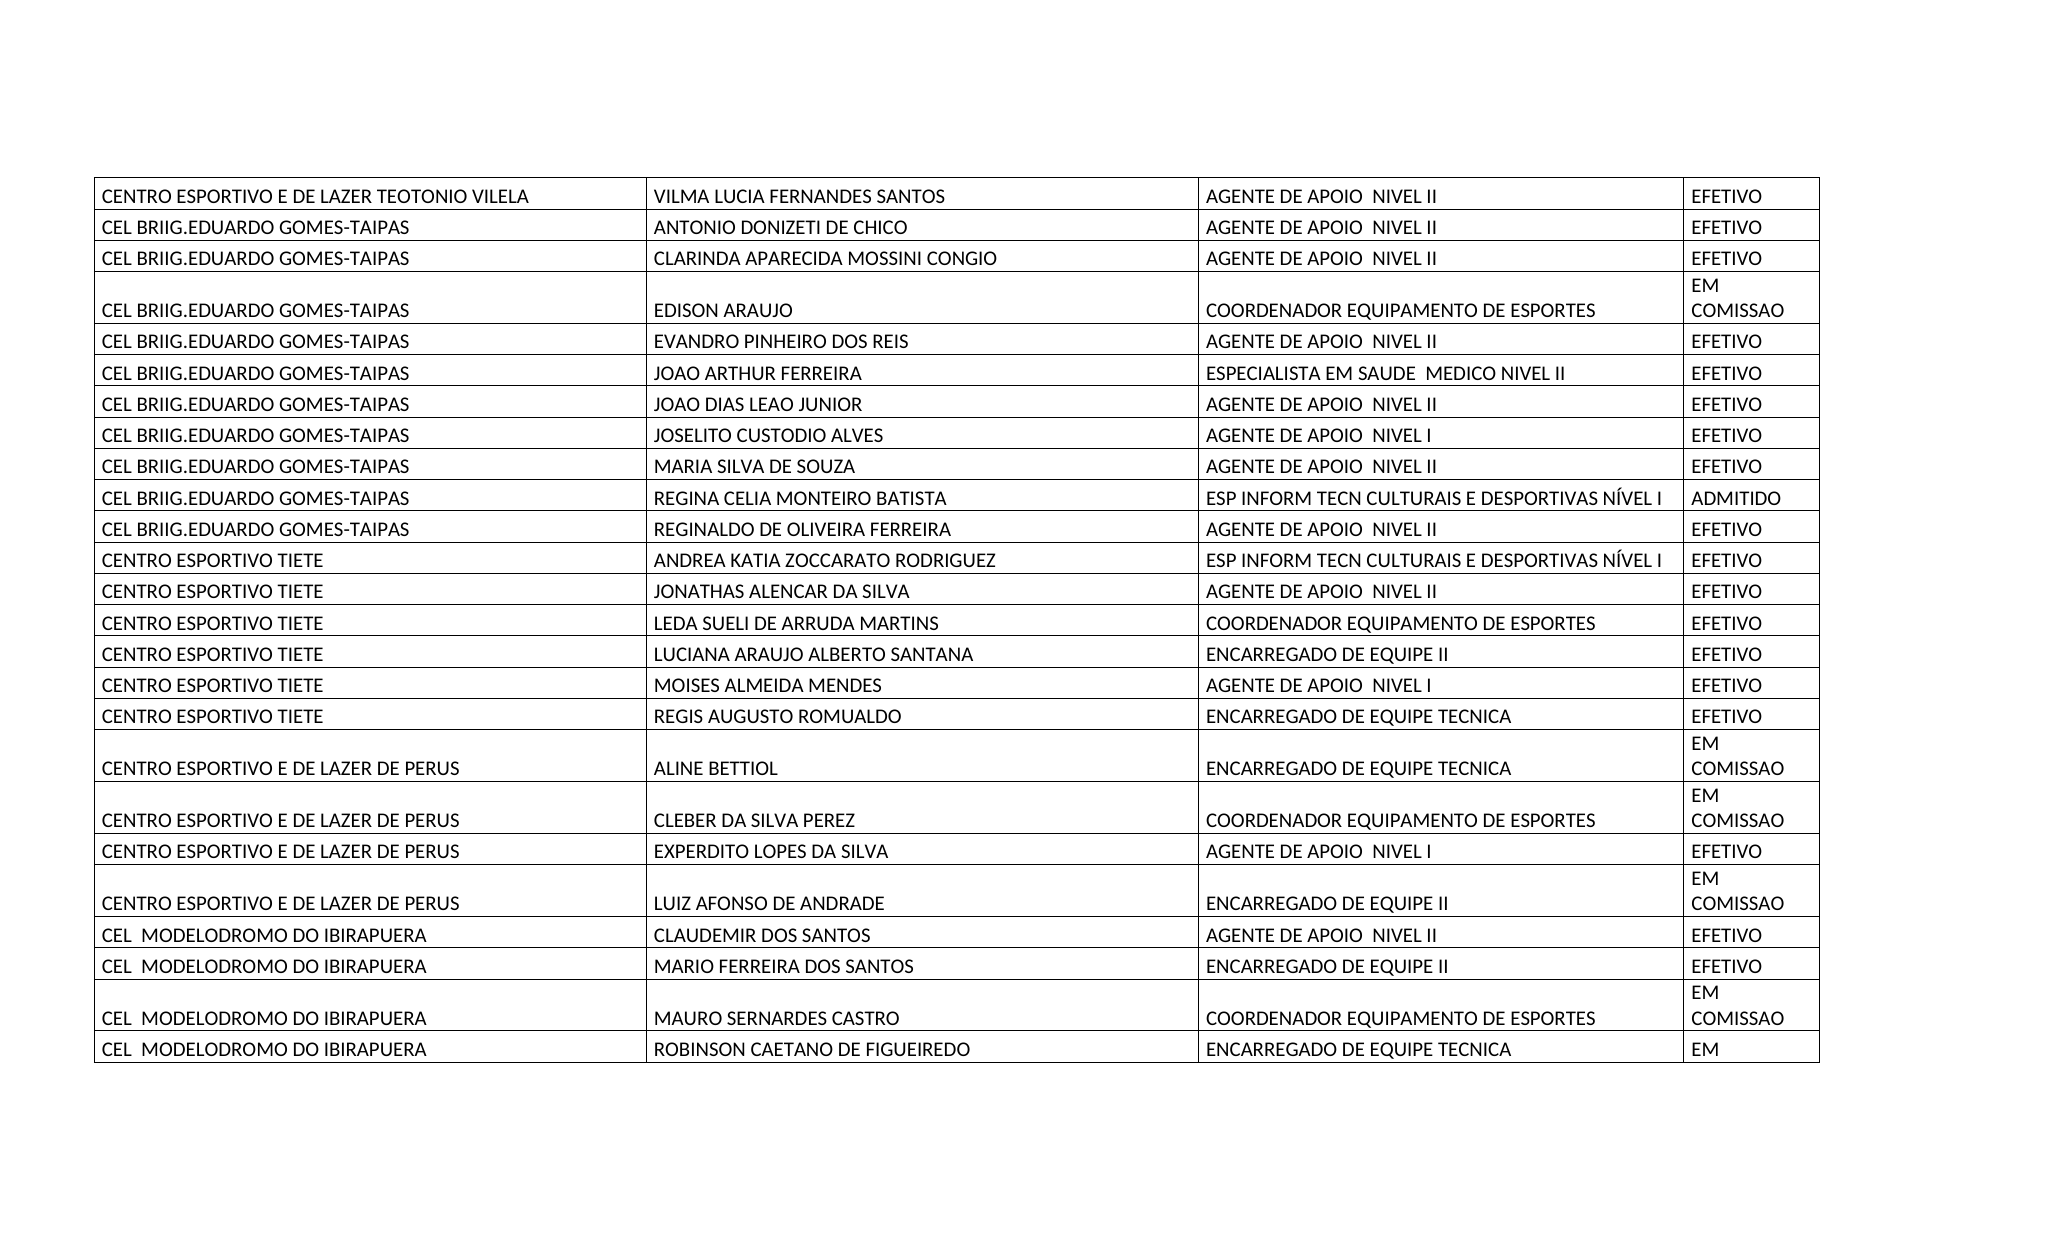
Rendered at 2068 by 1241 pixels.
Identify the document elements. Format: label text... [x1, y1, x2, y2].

table_cell CEL BRIIG.EDUARDO GOMES-TAIPAS [95, 272, 646, 323]
table_cell JOAO DIAS LEAO JUNIOR [647, 386, 1198, 417]
table_cell AGENTE DE APOIO NIVEL II [1199, 178, 1683, 208]
table_cell AGENTE DE APOIO NIVEL II [1199, 449, 1683, 479]
table_cell VILMA LUCIA FERNANDES SANTOS [647, 178, 1198, 208]
table_cell CEL BRIIG.EDUARDO GOMES-TAIPAS [95, 386, 646, 417]
table_cell COORDENADOR EQUIPAMENTO DE ESPORTES [1199, 782, 1683, 833]
table_cell COORDENADOR EQUIPAMENTO DE ESPORTES [1199, 980, 1683, 1030]
table_cell ALINE BETTIOL [647, 730, 1198, 781]
table_cell EFETIVO [1684, 636, 1819, 667]
table_cell EFETIVO [1684, 699, 1819, 729]
table_cell EFETIVO [1684, 543, 1819, 573]
table_cell JOAO ARTHUR FERREIRA [647, 355, 1198, 385]
table_cell ENCARREGADO DE EQUIPE TECNICA [1199, 699, 1683, 729]
table_cell EVANDRO PINHEIRO DOS REIS [647, 324, 1198, 354]
table_cell AGENTE DE APOIO NIVEL I [1199, 834, 1683, 864]
table_cell CLAUDEMIR DOS SANTOS [647, 917, 1198, 947]
table_cell ADMITIDO [1684, 480, 1819, 510]
table_cell REGIS AUGUSTO ROMUALDO [647, 699, 1198, 729]
table_cell EFETIVO [1684, 324, 1819, 354]
table_cell EM [1684, 1031, 1819, 1062]
table_cell REGINALDO DE OLIVEIRA FERREIRA [647, 511, 1198, 542]
table_cell CEL MODELODROMO DO IBIRAPUERA [95, 1031, 646, 1062]
table_cell CEL BRIIG.EDUARDO GOMES-TAIPAS [95, 210, 646, 240]
table_cell REGINA CELIA MONTEIRO BATISTA [647, 480, 1198, 510]
table_cell CEL BRIIG.EDUARDO GOMES-TAIPAS [95, 241, 646, 271]
table_cell CEL BRIIG.EDUARDO GOMES-TAIPAS [95, 511, 646, 542]
table_cell CENTRO ESPORTIVO E DE LAZER DE PERUS [95, 865, 646, 916]
table_cell AGENTE DE APOIO NIVEL II [1199, 917, 1683, 947]
table_cell ESP INFORM TECN CULTURAIS E DESPORTIVAS NÍVEL I [1199, 543, 1683, 573]
table_cell EM COMISSAO [1684, 730, 1819, 781]
table_cell CLEBER DA SILVA PEREZ [647, 782, 1198, 833]
table_cell EFETIVO [1684, 355, 1819, 385]
table_cell AGENTE DE APOIO NIVEL II [1199, 386, 1683, 417]
table_cell EM COMISSAO [1684, 865, 1819, 916]
table_cell EFETIVO [1684, 386, 1819, 417]
table_cell EM COMISSAO [1684, 980, 1819, 1030]
table_cell ENCARREGADO DE EQUIPE TECNICA [1199, 730, 1683, 781]
table_cell ANDREA KATIA ZOCCARATO RODRIGUEZ [647, 543, 1198, 573]
table_cell ESPECIALISTA EM SAUDE MEDICO NIVEL II [1199, 355, 1683, 385]
table_cell AGENTE DE APOIO NIVEL II [1199, 241, 1683, 271]
table_cell EFETIVO [1684, 574, 1819, 604]
table_cell EFETIVO [1684, 178, 1819, 208]
table_cell AGENTE DE APOIO NIVEL II [1199, 574, 1683, 604]
table_cell EFETIVO [1684, 668, 1819, 698]
table_cell EFETIVO [1684, 241, 1819, 271]
table_cell ESP INFORM TECN CULTURAIS E DESPORTIVAS NÍVEL I [1199, 480, 1683, 510]
table_cell CENTRO ESPORTIVO TIETE [95, 636, 646, 667]
table_cell CENTRO ESPORTIVO TIETE [95, 574, 646, 604]
table_cell MAURO SERNARDES CASTRO [647, 980, 1198, 1030]
table_cell AGENTE DE APOIO NIVEL I [1199, 418, 1683, 448]
table_cell CEL BRIIG.EDUARDO GOMES-TAIPAS [95, 449, 646, 479]
table_cell JOSELITO CUSTODIO ALVES [647, 418, 1198, 448]
table_cell CENTRO ESPORTIVO E DE LAZER DE PERUS [95, 834, 646, 864]
table_cell EM COMISSAO [1684, 782, 1819, 833]
table_cell LEDA SUELI DE ARRUDA MARTINS [647, 605, 1198, 635]
table_cell CENTRO ESPORTIVO TIETE [95, 668, 646, 698]
table_cell AGENTE DE APOIO NIVEL I [1199, 668, 1683, 698]
table_cell CEL MODELODROMO DO IBIRAPUERA [95, 948, 646, 978]
table_cell EFETIVO [1684, 418, 1819, 448]
table_cell CEL BRIIG.EDUARDO GOMES-TAIPAS [95, 480, 646, 510]
table_cell CENTRO ESPORTIVO E DE LAZER DE PERUS [95, 730, 646, 781]
table_cell EM COMISSAO [1684, 272, 1819, 323]
table_cell MARIA SILVA DE SOUZA [647, 449, 1198, 479]
table_cell ENCARREGADO DE EQUIPE TECNICA [1199, 1031, 1683, 1062]
table_cell CEL BRIIG.EDUARDO GOMES-TAIPAS [95, 418, 646, 448]
table_cell EFETIVO [1684, 449, 1819, 479]
table_cell ENCARREGADO DE EQUIPE II [1199, 636, 1683, 667]
table_cell EFETIVO [1684, 210, 1819, 240]
table_cell CENTRO ESPORTIVO TIETE [95, 543, 646, 573]
table_cell EFETIVO [1684, 917, 1819, 947]
table_cell AGENTE DE APOIO NIVEL II [1199, 324, 1683, 354]
table_cell ROBINSON CAETANO DE FIGUEIREDO [647, 1031, 1198, 1062]
table_cell CENTRO ESPORTIVO E DE LAZER DE PERUS [95, 782, 646, 833]
table_cell MARIO FERREIRA DOS SANTOS [647, 948, 1198, 978]
table_cell COORDENADOR EQUIPAMENTO DE ESPORTES [1199, 272, 1683, 323]
table_cell ENCARREGADO DE EQUIPE II [1199, 865, 1683, 916]
table_cell CEL MODELODROMO DO IBIRAPUERA [95, 980, 646, 1030]
table_cell CEL MODELODROMO DO IBIRAPUERA [95, 917, 646, 947]
table_cell EFETIVO [1684, 948, 1819, 978]
table_cell LUCIANA ARAUJO ALBERTO SANTANA [647, 636, 1198, 667]
table_cell CEL BRIIG.EDUARDO GOMES-TAIPAS [95, 355, 646, 385]
table_cell CENTRO ESPORTIVO TIETE [95, 605, 646, 635]
table_cell EFETIVO [1684, 511, 1819, 542]
table_cell MOISES ALMEIDA MENDES [647, 668, 1198, 698]
table_cell CENTRO ESPORTIVO TIETE [95, 699, 646, 729]
table_cell AGENTE DE APOIO NIVEL II [1199, 511, 1683, 542]
table_cell JONATHAS ALENCAR DA SILVA [647, 574, 1198, 604]
table_cell AGENTE DE APOIO NIVEL II [1199, 210, 1683, 240]
table_cell LUIZ AFONSO DE ANDRADE [647, 865, 1198, 916]
table_cell CLARINDA APARECIDA MOSSINI CONGIO [647, 241, 1198, 271]
table_cell EDISON ARAUJO [647, 272, 1198, 323]
table_cell EFETIVO [1684, 834, 1819, 864]
table_cell EFETIVO [1684, 605, 1819, 635]
table_cell ANTONIO DONIZETI DE CHICO [647, 210, 1198, 240]
table_cell EXPERDITO LOPES DA SILVA [647, 834, 1198, 864]
table_cell CENTRO ESPORTIVO E DE LAZER TEOTONIO VILELA [95, 178, 646, 208]
table_cell CEL BRIIG.EDUARDO GOMES-TAIPAS [95, 324, 646, 354]
table_cell COORDENADOR EQUIPAMENTO DE ESPORTES [1199, 605, 1683, 635]
table_cell ENCARREGADO DE EQUIPE II [1199, 948, 1683, 978]
